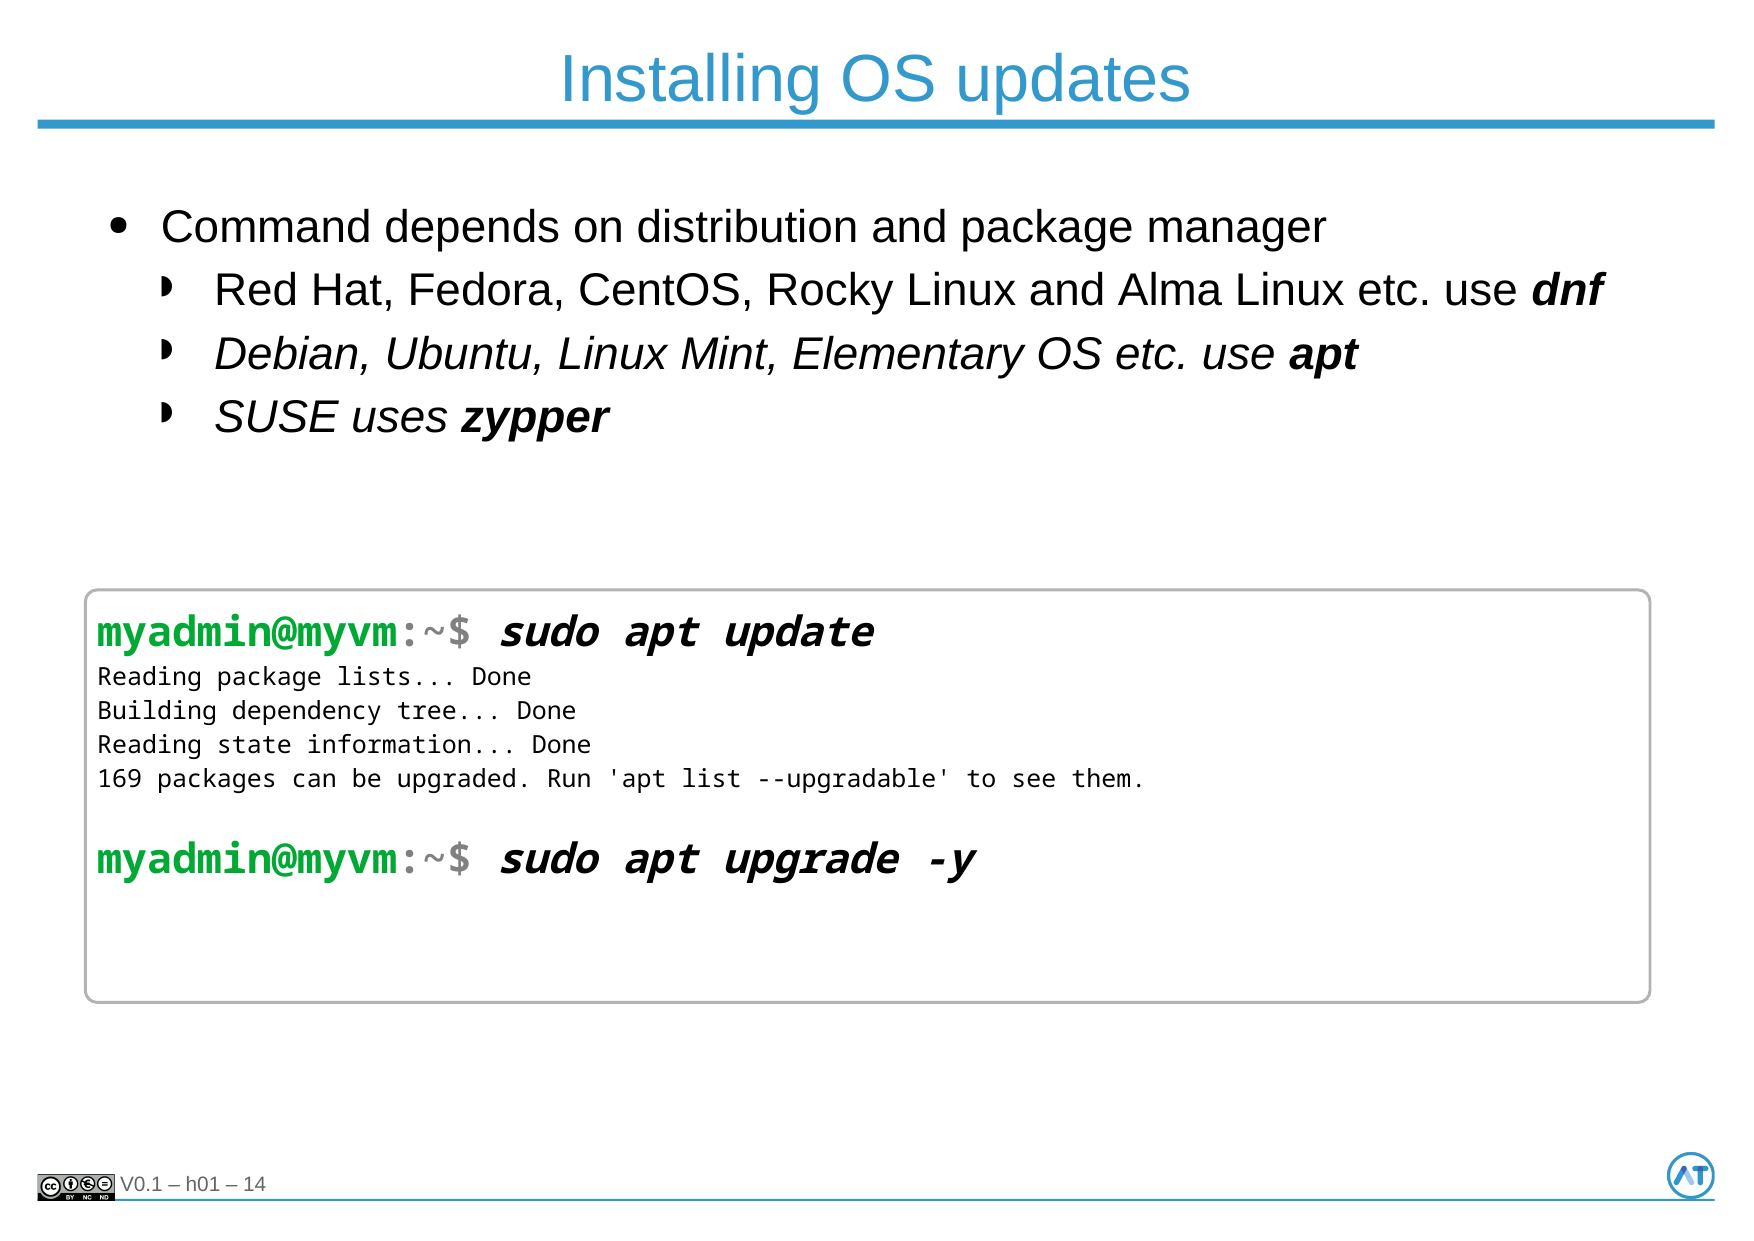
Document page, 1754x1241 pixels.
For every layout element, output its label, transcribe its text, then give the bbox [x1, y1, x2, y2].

title Installing OS updates [37, 37, 1715, 120]
picture [1667, 1152, 1715, 1199]
text_box myadmin@myvm:~$ sudo apt update Reading package lists... Done Building dependency tree... Done Reading state information... Done 169 packages can be upgraded. Run 'apt list --upgradable' to see them. myadmin@myvm:~$ sudo apt upgrade -y [85, 589, 1651, 1003]
picture [37, 1174, 115, 1201]
text_box Command depends on distribution and package manager Red Hat, Fedora, CentOS, Rocky Linux and Alma Linux etc. use dnf Debian, Ubuntu, Linux Mint, Elementary OS etc. use apt SUSE uses zypper [90, 201, 1613, 451]
